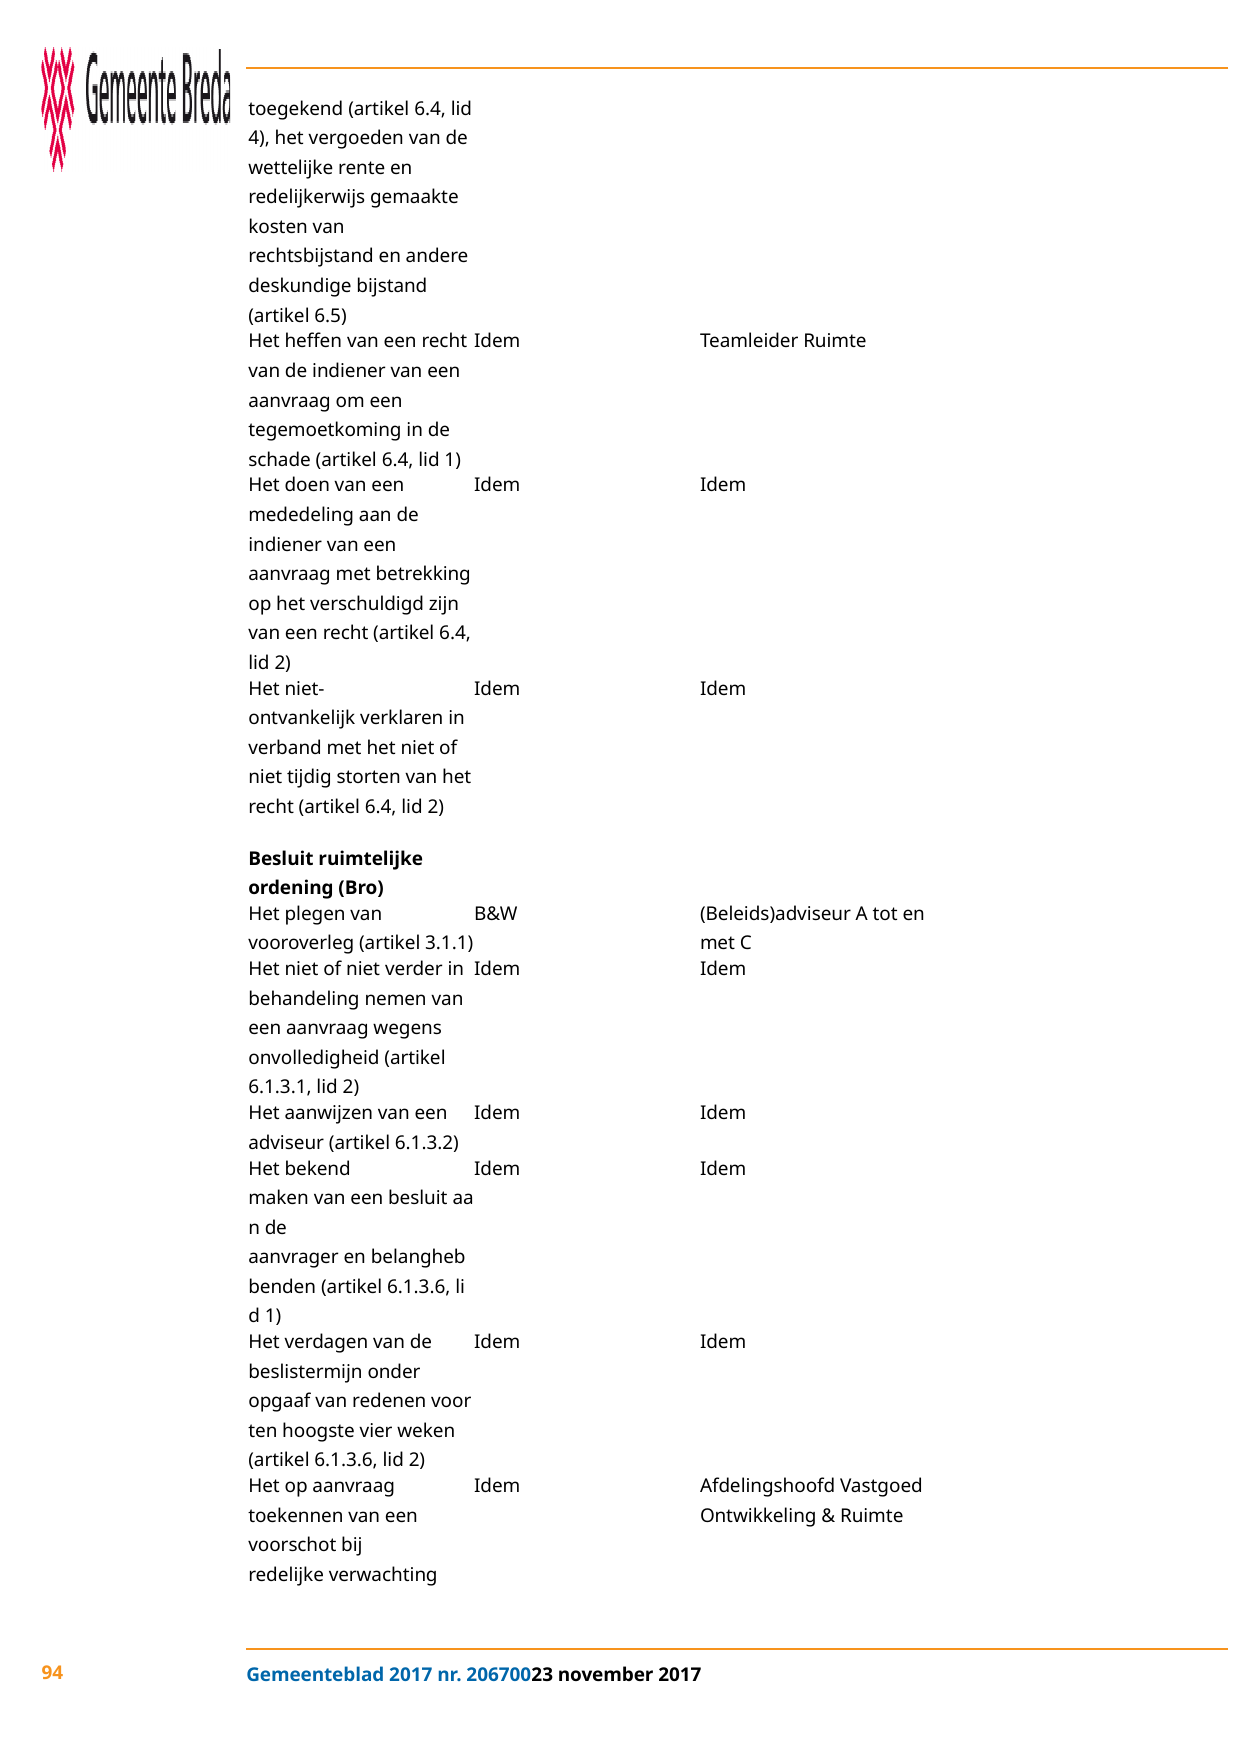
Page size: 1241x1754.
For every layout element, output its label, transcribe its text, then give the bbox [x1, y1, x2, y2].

table_cell Het verdagen van de beslistermijn onder opgaaf van redenen voor ten hoogste vier weken (artikel 6.1.3.6, lid 2) [248, 1328, 474, 1472]
table_cell Idem [474, 1328, 700, 1472]
table_cell Idem [474, 328, 700, 472]
table_cell Idem [474, 1155, 700, 1328]
table_cell [926, 1099, 1152, 1155]
table_cell Idem [700, 1099, 926, 1155]
table_cell [926, 900, 1152, 955]
table_cell Idem [700, 1155, 926, 1328]
picture [41, 47, 231, 172]
table_cell [926, 845, 1152, 900]
table_cell [926, 819, 1152, 845]
table_cell Besluit ruimtelijke ordening (Bro) [248, 845, 474, 900]
table_cell [926, 95, 1152, 328]
table_cell Het aanwijzen van een adviseur (artikel 6.1.3.2) [248, 1099, 474, 1155]
table_cell Afdelingshoofd Vastgoed Ontwikkeling & Ruimte [700, 1473, 926, 1587]
table_cell Idem [474, 675, 700, 819]
table_cell Teamleider Ruimte [700, 328, 926, 472]
table_cell Het bekend maken van een besluit aan de aanvrager en belanghebbenden (artikel 6.1.3.6, lid 1) [248, 1155, 474, 1328]
table_cell [474, 95, 700, 328]
table_cell Idem [700, 472, 926, 675]
table_cell Idem [474, 955, 700, 1099]
table_cell Het plegen van vooroverleg (artikel 3.1.1) [248, 900, 474, 955]
table_cell B&W [474, 900, 700, 955]
table_cell [700, 845, 926, 900]
table_cell Idem [474, 472, 700, 675]
table_cell [700, 819, 926, 845]
table_cell Idem [474, 1099, 700, 1155]
table_cell (Beleids)adviseur A tot en met C [700, 900, 926, 955]
table_cell [700, 95, 926, 328]
table_cell Idem [700, 675, 926, 819]
table_cell [926, 1155, 1152, 1328]
table_cell Het op aanvraag toekennen van een voorschot bij redelijke verwachting [248, 1473, 474, 1587]
table_cell [926, 955, 1152, 1099]
table_cell Idem [700, 1328, 926, 1472]
table_cell [474, 845, 700, 900]
table_cell Het heffen van een recht van de indiener van een aanvraag om een tegemoetkoming in de schade (artikel 6.4, lid 1) [248, 328, 474, 472]
table_cell Het niet-ontvankelijk verklaren in verband met het niet of niet tijdig storten van het recht (artikel 6.4, lid 2) [248, 675, 474, 819]
table_cell [926, 1473, 1152, 1587]
table_cell [926, 675, 1152, 819]
table_cell [248, 819, 474, 845]
table_cell Idem [474, 1473, 700, 1587]
table_cell Idem [700, 955, 926, 1099]
table_cell Het doen van een mededeling aan de indiener van een aanvraag met betrekking op het verschuldigd zijn van een recht (artikel 6.4, lid 2) [248, 472, 474, 675]
table_cell Het niet of niet verder in behandeling nemen van een aanvraag wegens onvolledigheid (artikel 6.1.3.1, lid 2) [248, 955, 474, 1099]
table_cell toegekend (artikel 6.4, lid 4), het vergoeden van de wettelijke rente en redelijkerwijs gemaakte kosten van rechtsbijstand en andere deskundige bijstand (artikel 6.5) [248, 95, 474, 328]
table_cell [926, 472, 1152, 675]
table_cell [926, 328, 1152, 472]
table_cell [926, 1328, 1152, 1472]
table_cell [474, 819, 700, 845]
